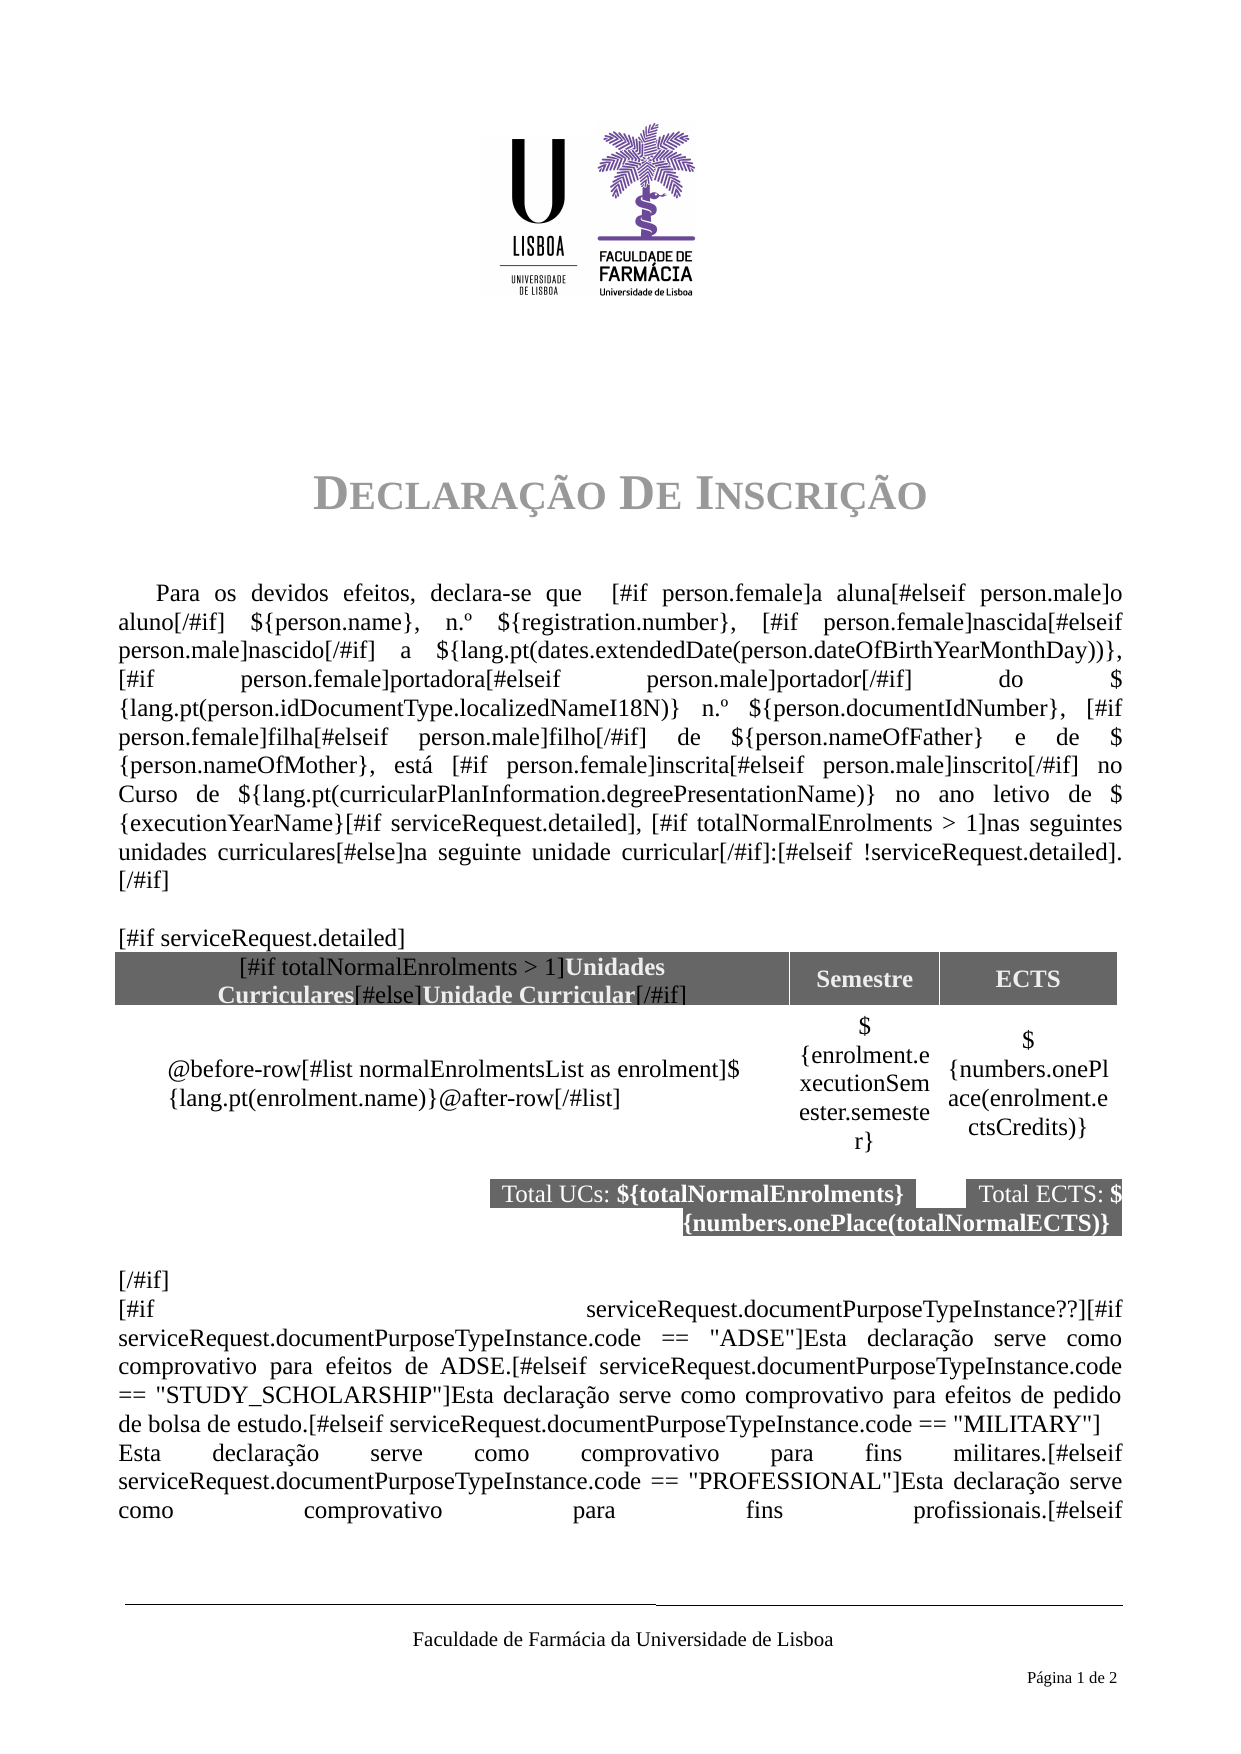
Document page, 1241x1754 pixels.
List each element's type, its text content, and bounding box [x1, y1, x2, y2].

table_header Semestre [790, 952, 939, 1005]
text [/#if] [118, 1265, 1122, 1294]
text Esta declaração serve como comprovativo para fins militares.[#elseif serviceRequest.documentPurposeTypeInstance.code == "PROFESSIONAL"]Esta declaração serve como comprovativo para fins profissionais.[#elseif [118, 1438, 1122, 1524]
table_cell @before-row[#list normalEnrolmentsList as enrolment]${lang.pt(enrolment.name)}@after-row[/#list] [115, 1005, 789, 1161]
text [#if serviceRequest.detailed] [118, 923, 1122, 952]
table_cell ${numbers.onePlace(enrolment.ectsCredits)} [940, 1005, 1117, 1161]
table_header [#if totalNormalEnrolments > 1]Unidades Curriculares[#else]Unidade Curricular[/#if] [115, 952, 789, 1005]
text Total UCs: ${totalNormalEnrolments} Total ECTS: ${numbers.onePlace(totalNormalECTS)} [118, 1179, 1122, 1236]
text [#if serviceRequest.documentPurposeTypeInstance??][#if serviceRequest.documentPurposeTypeInstance.code == "ADSE"]Esta declaração serve como comprovativo para efeitos de ADSE.[#elseif serviceRequest.documentPurposeTypeInstance.code == "STUDY_SCHOLARSHIP"]Esta declaração serve como comprovativo para efeitos de pedido de bolsa de estudo.[#elseif serviceRequest.documentPurposeTypeInstance.code == "MILITARY"] [118, 1294, 1122, 1438]
table_header ECTS [940, 952, 1117, 1005]
text Para os devidos efeitos, declara-se que [#if person.female]a aluna[#elseif person.male]o aluno[/#if] ${person.name}, n.º ${registration.number}, [#if person.female]nascida[#elseif person.male]nascido[/#if] a ${lang.pt(dates.extendedDate(person.dateOfBirthYearMonthDay))}, [#if person.female]portadora[#elseif person.male]portador[/#if] do ${lang.pt(person.idDocumentType.localizedNameI18N)} n.º ${person.documentIdNumber}, [#if person.female]filha[#elseif person.male]filho[/#if] de ${person.nameOfFather} e de ${person.nameOfMother}, está [#if person.female]inscrita[#elseif person.male]inscrito[/#if] no Curso de ${lang.pt(curricularPlanInformation.degreePresentationName)} no ano letivo de ${executionYearName}[#if serviceRequest.detailed], [#if totalNormalEnrolments > 1]nas seguintes unidades curriculares[#else]na seguinte unidade curricular[/#if]:[#elseif !serviceRequest.detailed].[/#if] [118, 578, 1122, 894]
text Declaração De Inscrição [118, 463, 1122, 521]
table_cell ${enrolment.executionSemester.semester} [790, 1005, 939, 1161]
picture [480, 121, 698, 298]
